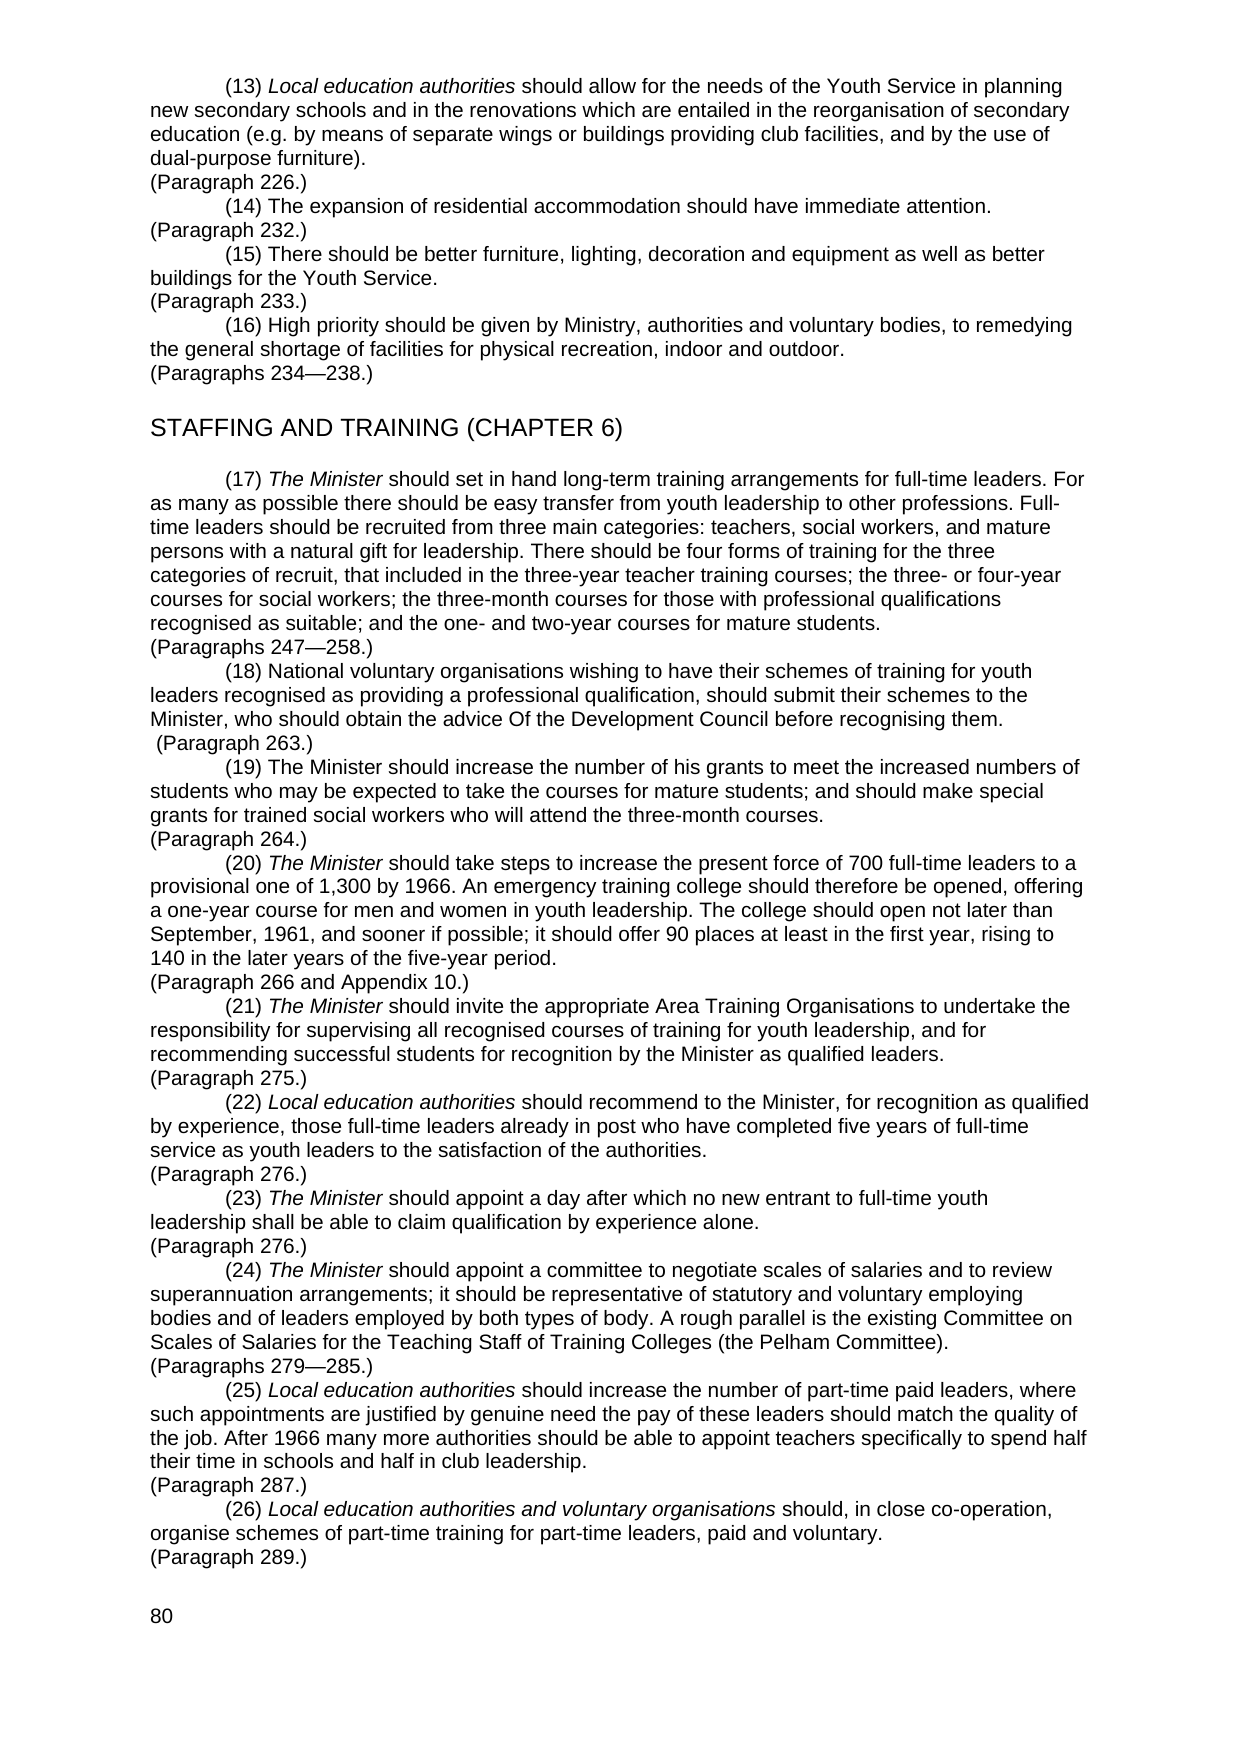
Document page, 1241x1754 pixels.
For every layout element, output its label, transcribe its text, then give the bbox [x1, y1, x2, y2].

text (17) The Minister should set in hand long-term training arrangements for full-time leaders. For as many as possible there should be easy transfer from youth leadership to other professions. Full-time leaders should be recruited from three main categories: teachers, social workers, and mature persons with a natural gift for leadership. There should be four forms of training for the three categories of recruit, that included in the three-year teacher training courses; the three- or four-year courses for social workers; the three-month courses for those with professional qualifications recognised as suitable; and the one- and two-year courses for mature students. [150, 467, 1090, 635]
text (Paragraph 263.) [150, 731, 1090, 754]
text (26) Local education authorities and voluntary organisations should, in close co-operation, organise schemes of part-time training for part-time leaders, paid and voluntary. [150, 1497, 1090, 1545]
text (Paragraph 276.) [150, 1162, 1090, 1186]
text (Paragraph 233.) [150, 289, 1090, 313]
text (Paragraph 287.) [150, 1473, 1090, 1497]
text (14) The expansion of residential accommodation should have immediate attention. [150, 193, 1090, 217]
subtitle STAFFING AND TRAINING (CHAPTER 6) [150, 413, 1090, 442]
text (21) The Minister should invite the appropriate Area Training Organisations to undertake the responsibility for supervising all recognised courses of training for youth leadership, and for recommending successful students for recognition by the Minister as qualified leaders. [150, 994, 1090, 1066]
text (Paragraph 289.) [150, 1545, 1090, 1569]
text (24) The Minister should appoint a committee to negotiate scales of salaries and to review superannuation arrangements; it should be representative of statutory and voluntary employing bodies and of leaders employed by both types of body. A rough parallel is the existing Committee on Scales of Salaries for the Teaching Staff of Training Colleges (the Pelham Committee). [150, 1258, 1090, 1353]
text (23) The Minister should appoint a day after which no new entrant to full-time youth leadership shall be able to claim qualification by experience alone. [150, 1186, 1090, 1234]
text (Paragraphs 234—238.) [150, 361, 1090, 385]
text (Paragraph 275.) [150, 1066, 1090, 1090]
text (Paragraph 226.) [150, 169, 1090, 193]
text (19) The Minister should increase the number of his grants to meet the increased numbers of students who may be expected to take the courses for mature students; and should make special grants for trained social workers who will attend the three-month courses. [150, 754, 1090, 826]
text (18) National voluntary organisations wishing to have their schemes of training for youth leaders recognised as providing a professional qualification, should submit their schemes to the Minister, who should obtain the advice Of the Development Council before recognising them. [150, 659, 1090, 731]
text (16) High priority should be given by Ministry, authorities and voluntary bodies, to remedying the general shortage of facilities for physical recreation, indoor and outdoor. [150, 313, 1090, 361]
text (15) There should be better furniture, lighting, decoration and equipment as well as better buildings for the Youth Service. [150, 241, 1090, 289]
text (22) Local education authorities should recommend to the Minister, for recognition as qualified by experience, those full-time leaders already in post who have completed five years of full-time service as youth leaders to the satisfaction of the authorities. [150, 1090, 1090, 1162]
text (25) Local education authorities should increase the number of part-time paid leaders, where such appointments are justified by genuine need the pay of these leaders should match the quality of the job. After 1966 many more authorities should be able to appoint teachers specifically to spend half their time in schools and half in club leadership. [150, 1377, 1090, 1473]
text (Paragraphs 279—285.) [150, 1353, 1090, 1377]
text (20) The Minister should take steps to increase the present force of 700 full-time leaders to a provisional one of 1,300 by 1966. An emergency training college should therefore be opened, offering a one-year course for men and women in youth leadership. The college should open not later than September, 1961, and sooner if possible; it should offer 90 places at least in the first year, rising to 140 in the later years of the five-year period. [150, 850, 1090, 970]
text (Paragraph 264.) [150, 826, 1090, 850]
text (Paragraph 266 and Appendix 10.) [150, 970, 1090, 994]
text (Paragraph 232.) [150, 217, 1090, 241]
text (Paragraphs 247—258.) [150, 635, 1090, 659]
text (Paragraph 276.) [150, 1234, 1090, 1258]
text (13) Local education authorities should allow for the needs of the Youth Service in planning new secondary schools and in the renovations which are entailed in the reorganisation of secondary education (e.g. by means of separate wings or buildings providing club facilities, and by the use of dual-purpose furniture). [150, 74, 1090, 169]
